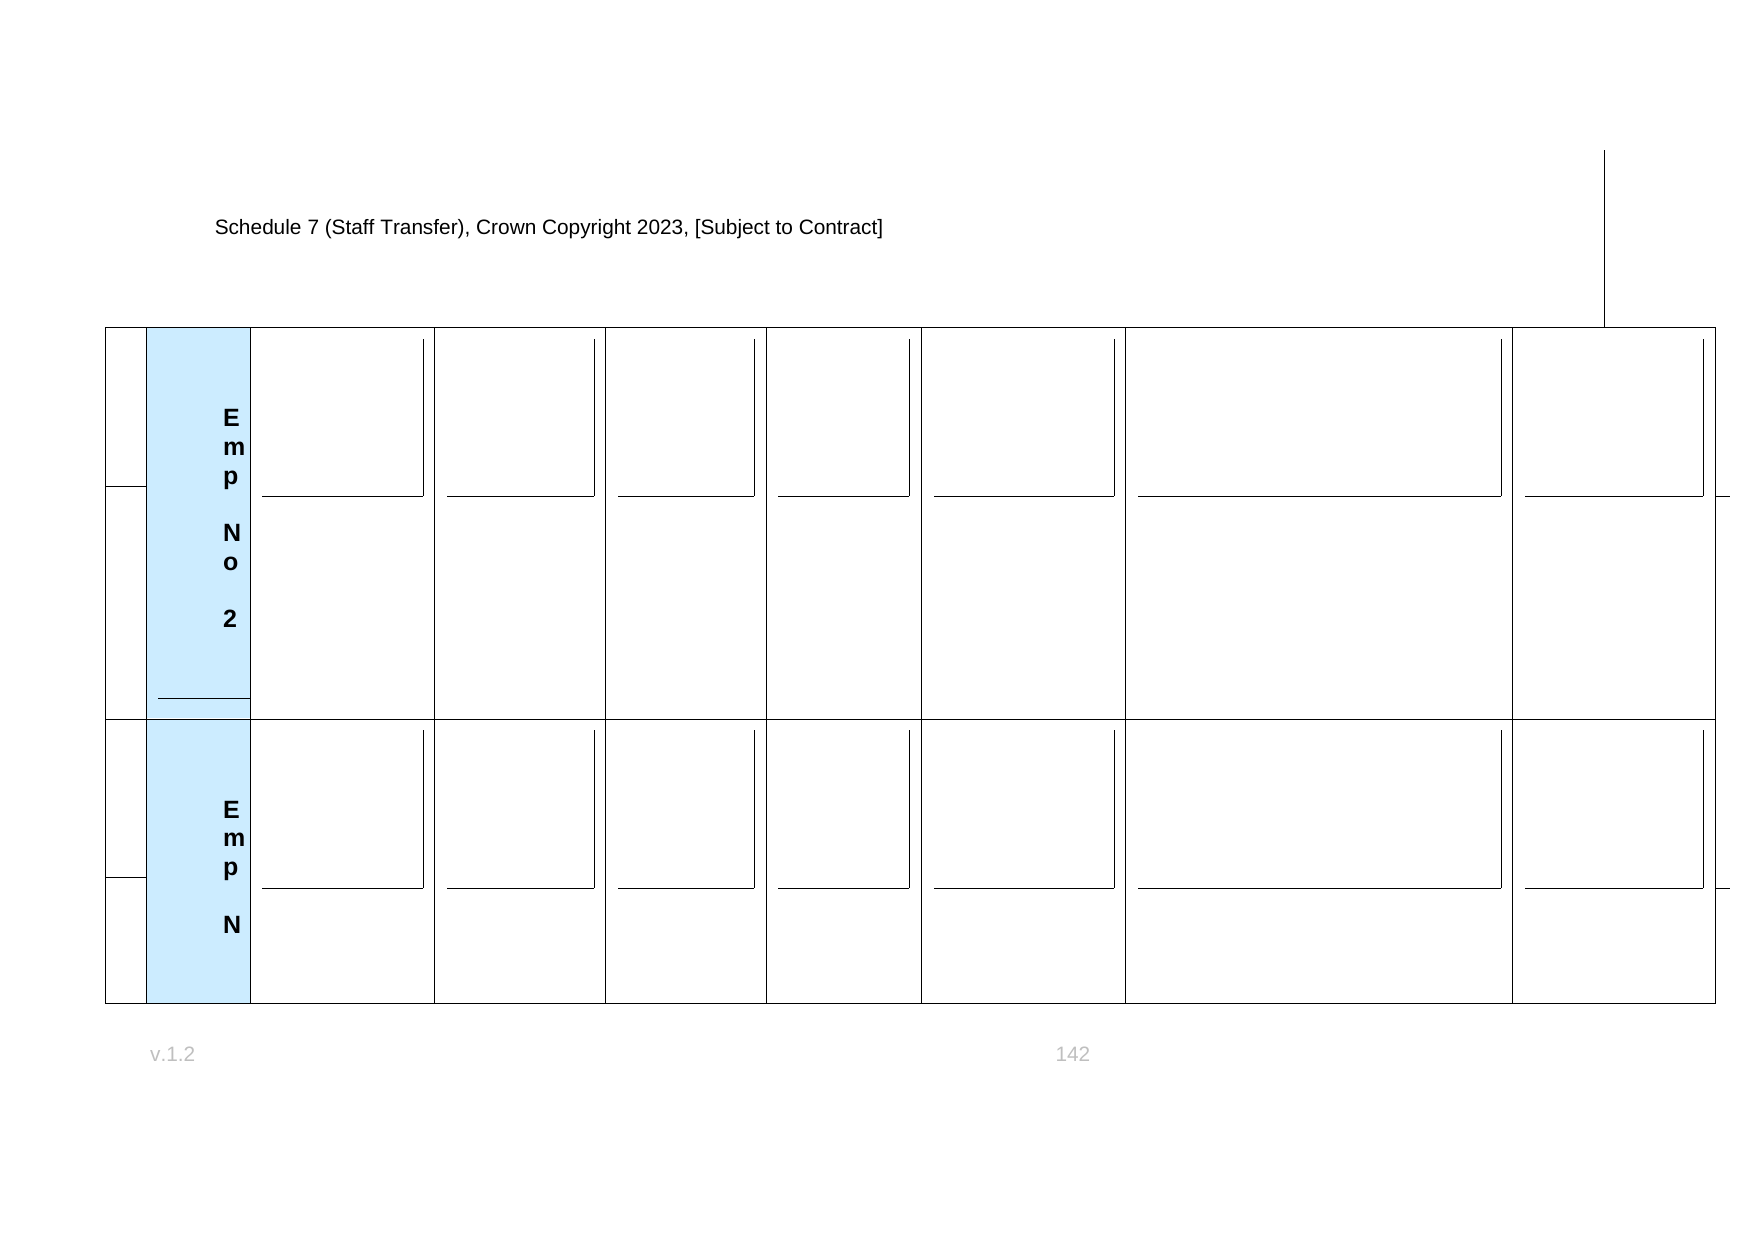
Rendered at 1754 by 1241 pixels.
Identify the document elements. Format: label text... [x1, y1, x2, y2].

table_cell [1716, 327, 1730, 496]
table_cell [1716, 497, 1730, 718]
table_cell [251, 720, 434, 1003]
table_cell [1716, 889, 1730, 1003]
table_cell [251, 328, 434, 718]
table_cell [435, 720, 605, 1003]
table_cell [767, 328, 921, 718]
table_cell [922, 328, 1125, 718]
table_cell [106, 328, 146, 486]
table_cell [1716, 719, 1730, 888]
table_cell [767, 720, 921, 1003]
table_cell [1126, 328, 1512, 718]
table_cell Emp N [147, 720, 250, 1003]
table_cell [606, 328, 766, 718]
table_cell [106, 720, 146, 877]
table_cell Emp No 2 [147, 328, 250, 718]
table_cell [1126, 720, 1512, 1003]
table_cell [1513, 720, 1715, 1003]
table_cell [1513, 328, 1715, 718]
table_cell [922, 720, 1125, 1003]
table_cell [435, 328, 605, 718]
table_cell [106, 878, 146, 1003]
table_cell [106, 487, 146, 718]
table_cell [606, 720, 766, 1003]
